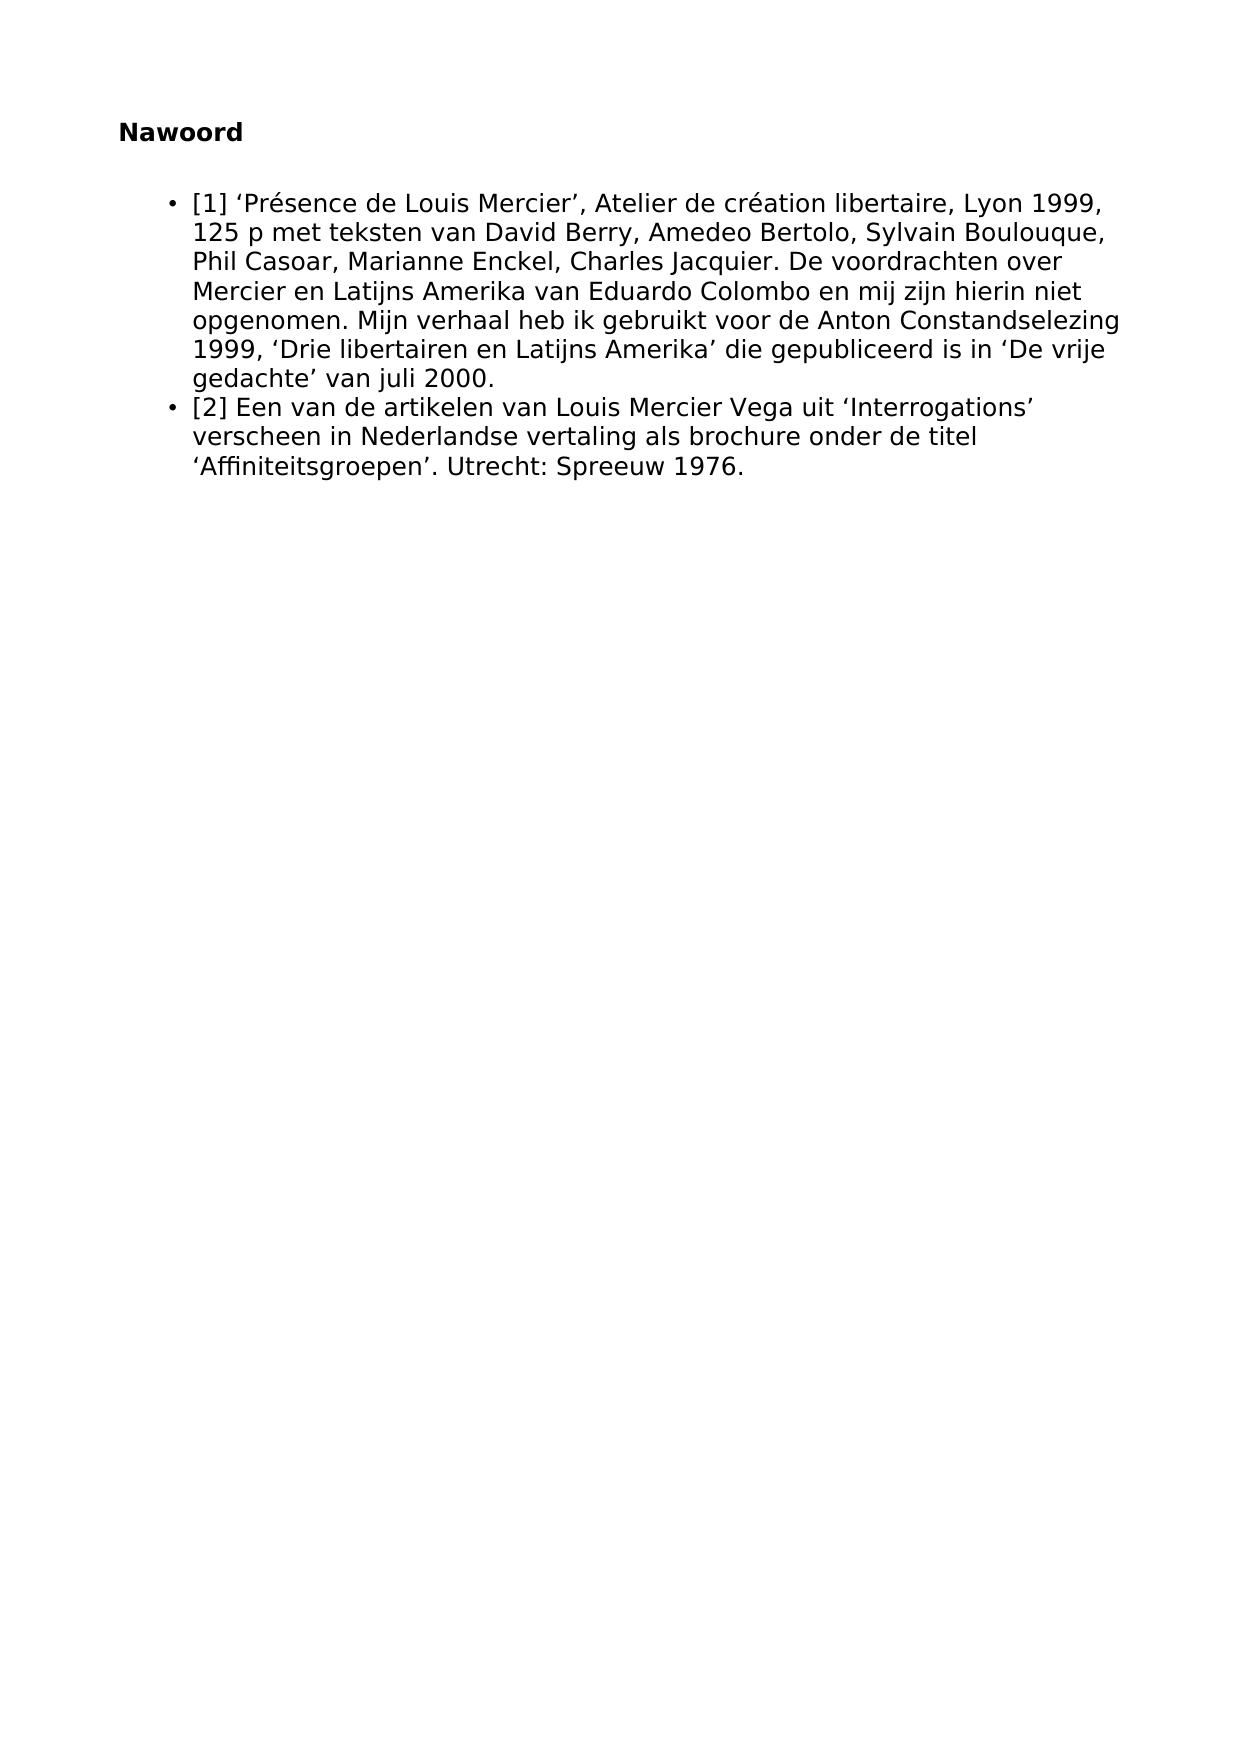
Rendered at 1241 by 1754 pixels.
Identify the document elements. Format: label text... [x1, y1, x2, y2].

text Nawoord [118, 118, 1122, 147]
list [2] Een van de artikelen van Louis Mercier Vega uit ‘Interrogations’ verscheen in Nederlandse vertaling als brochure onder de titel ‘Affiniteitsgroepen’. Utrecht: Spreeuw 1976. [177, 393, 1122, 481]
list [1] ‘Présence de Louis Mercier’, Atelier de création libertaire, Lyon 1999, 125 p met teksten van David Berry, Amedeo Bertolo, Sylvain Boulouque, Phil Casoar, Marianne Enckel, Charles Jacquier. De voordrachten over Mercier en Latijns Amerika van Eduardo Colombo en mij zijn hierin niet opgenomen. Mijn verhaal heb ik gebruikt voor de Anton Constandselezing 1999, ‘Drie libertairen en Latijns Amerika’ die gepubliceerd is in ‘De vrije gedachte’ van juli 2000. [177, 189, 1122, 393]
